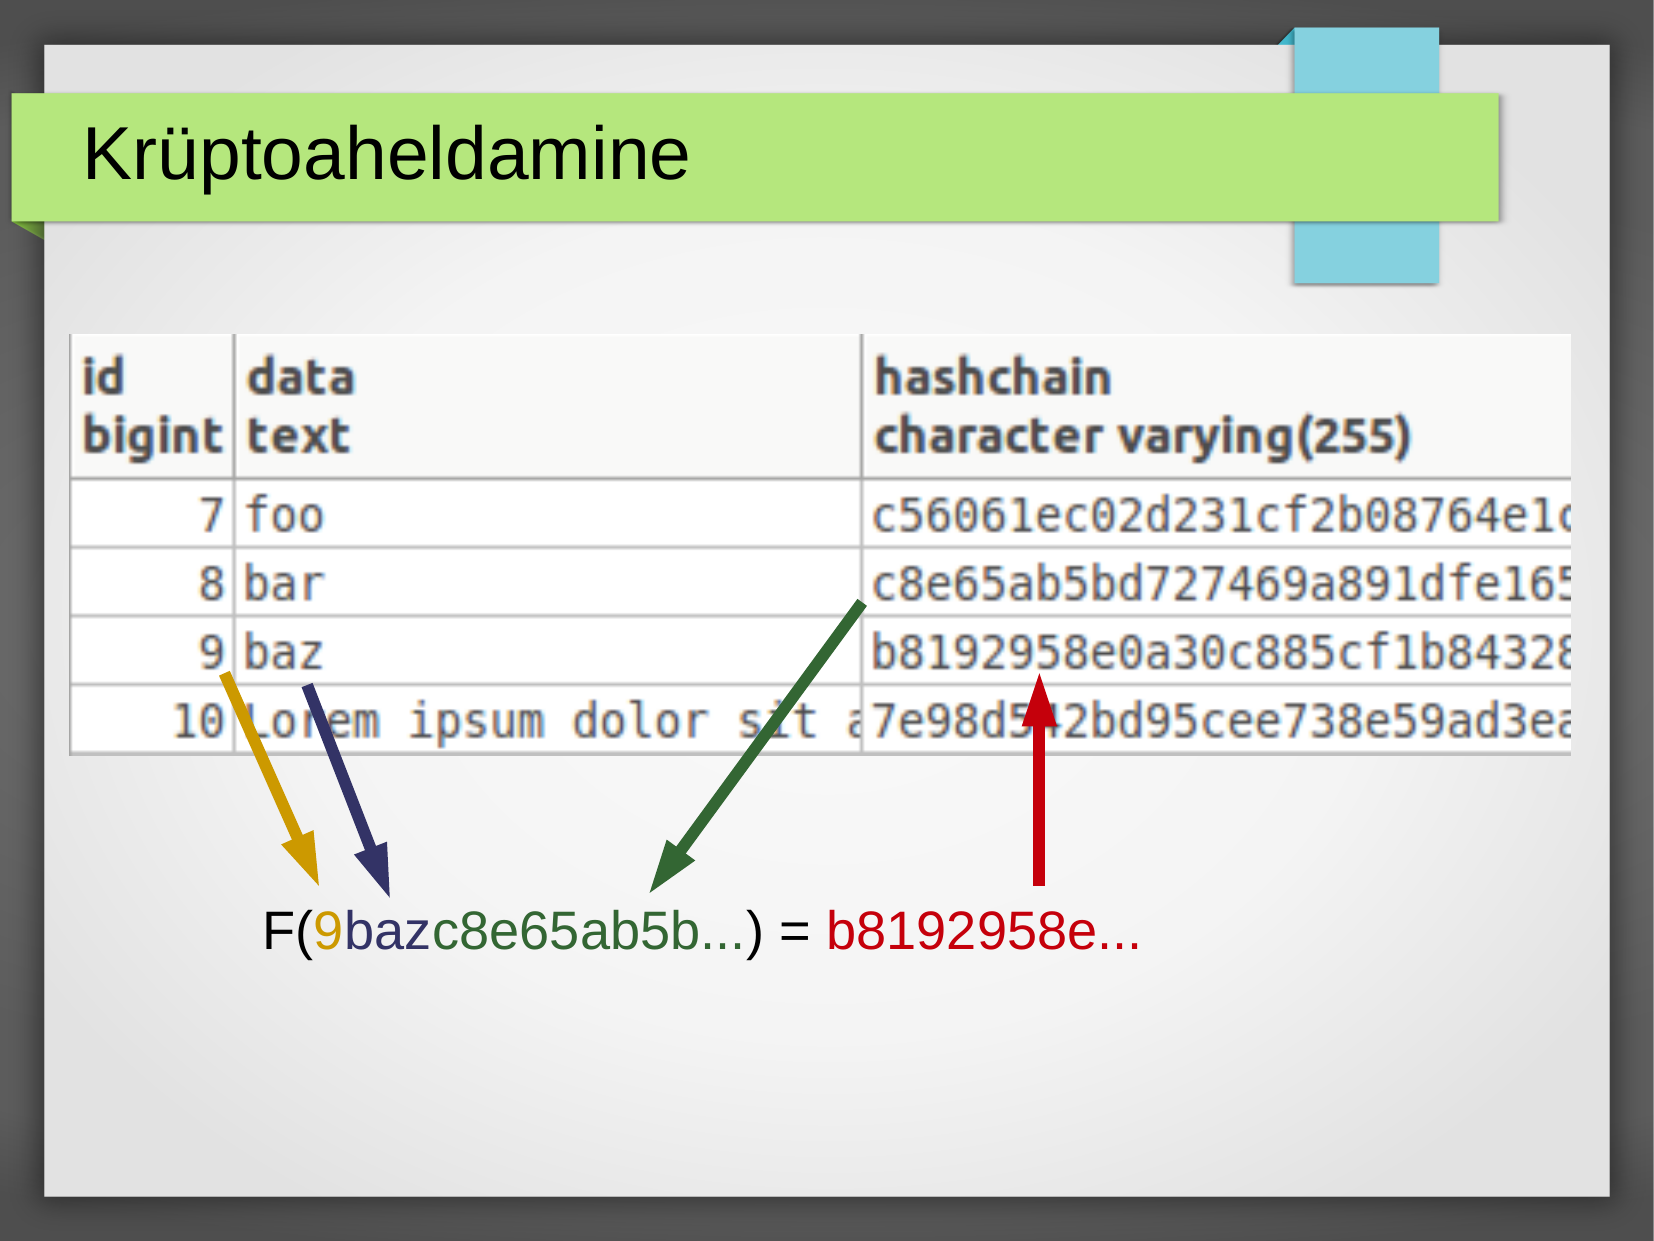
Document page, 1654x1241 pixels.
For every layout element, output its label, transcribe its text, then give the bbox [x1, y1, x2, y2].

title Krüptoaheldamine [82, 94, 1264, 213]
picture [0, 0, 1654, 1241]
text_box F(9bazc8e65ab5b...) = b8192958e... [248, 892, 1371, 969]
